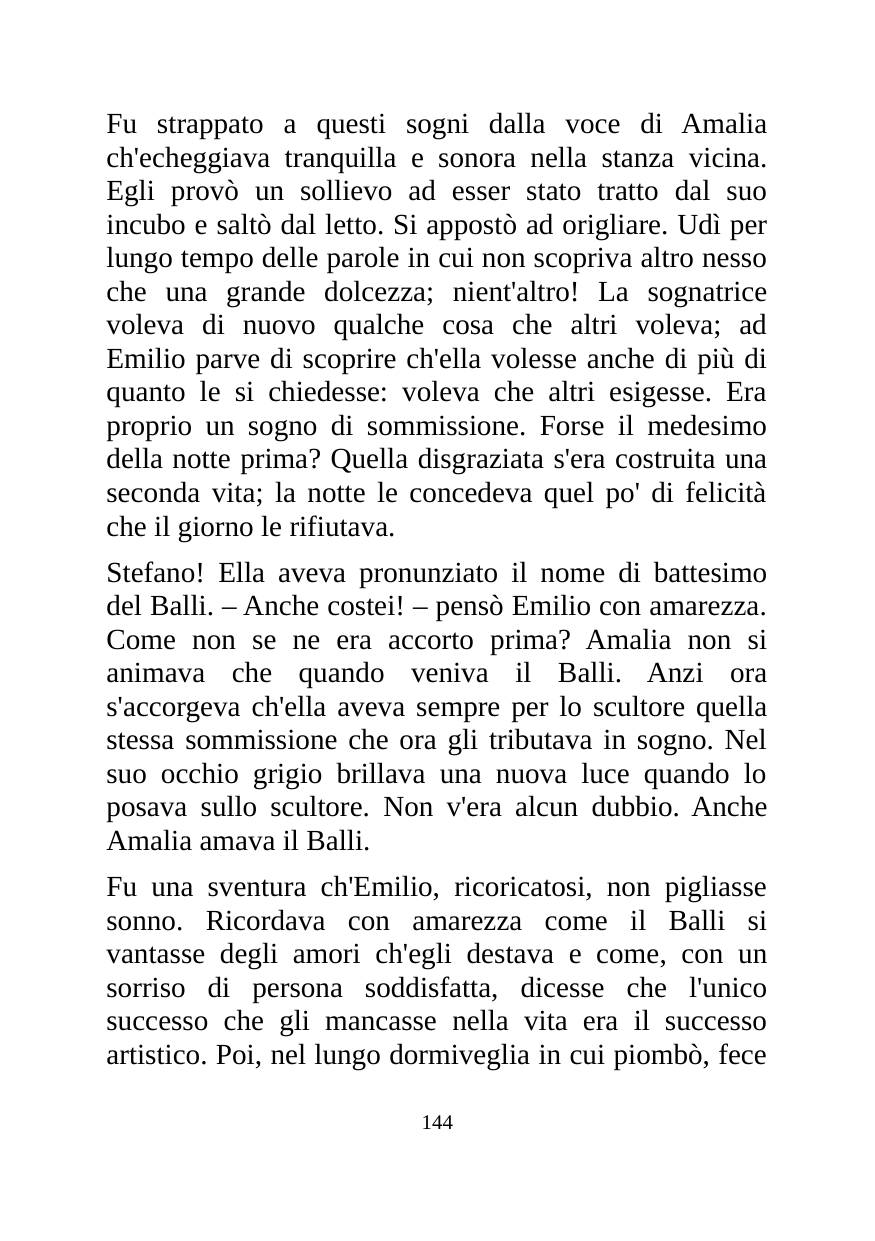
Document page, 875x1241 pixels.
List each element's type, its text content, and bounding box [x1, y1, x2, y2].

text Stefano! Ella aveva pronunziato il nome di battesimo del Balli. – Anche costei! – pensò Emilio con amarezza. Come non se ne era accorto prima? Amalia non si animava che quando veniva il Balli. Anzi ora s'accorgeva ch'ella aveva sempre per lo scultore quella stessa sommissione che ora gli tributava in sogno. Nel suo occhio grigio brillava una nuova luce quando lo posava sullo scultore. Non v'era alcun dubbio. Anche Amalia amava il Balli. [106, 555, 768, 857]
text Fu una sventura ch'Emilio, ricoricatosi, non pigliasse sonno. Ricordava con amarezza come il Balli si vantasse degli amori ch'egli destava e come, con un sorriso di persona soddisfatta, dicesse che l'unico successo che gli mancasse nella vita era il successo artistico. Poi, nel lungo dormiveglia in cui piombò, fece [106, 869, 768, 1070]
text Fu strappato a questi sogni dalla voce di Amalia ch'echeggiava tranquilla e sonora nella stanza vicina. Egli provò un sollievo ad esser stato tratto dal suo incubo e saltò dal letto. Si appostò ad origliare. Udì per lungo tempo delle parole in cui non scopriva altro nesso che una grande dolcezza; nient'altro! La sognatrice voleva di nuovo qualche cosa che altri voleva; ad Emilio parve di scoprire ch'ella volesse anche di più di quanto le si chiedesse: voleva che altri esigesse. Era proprio un sogno di sommissione. Forse il medesimo della notte prima? Quella disgraziata s'era costruita una seconda vita; la notte le concedeva quel po' di felicità che il giorno le rifiutava. [106, 106, 768, 542]
